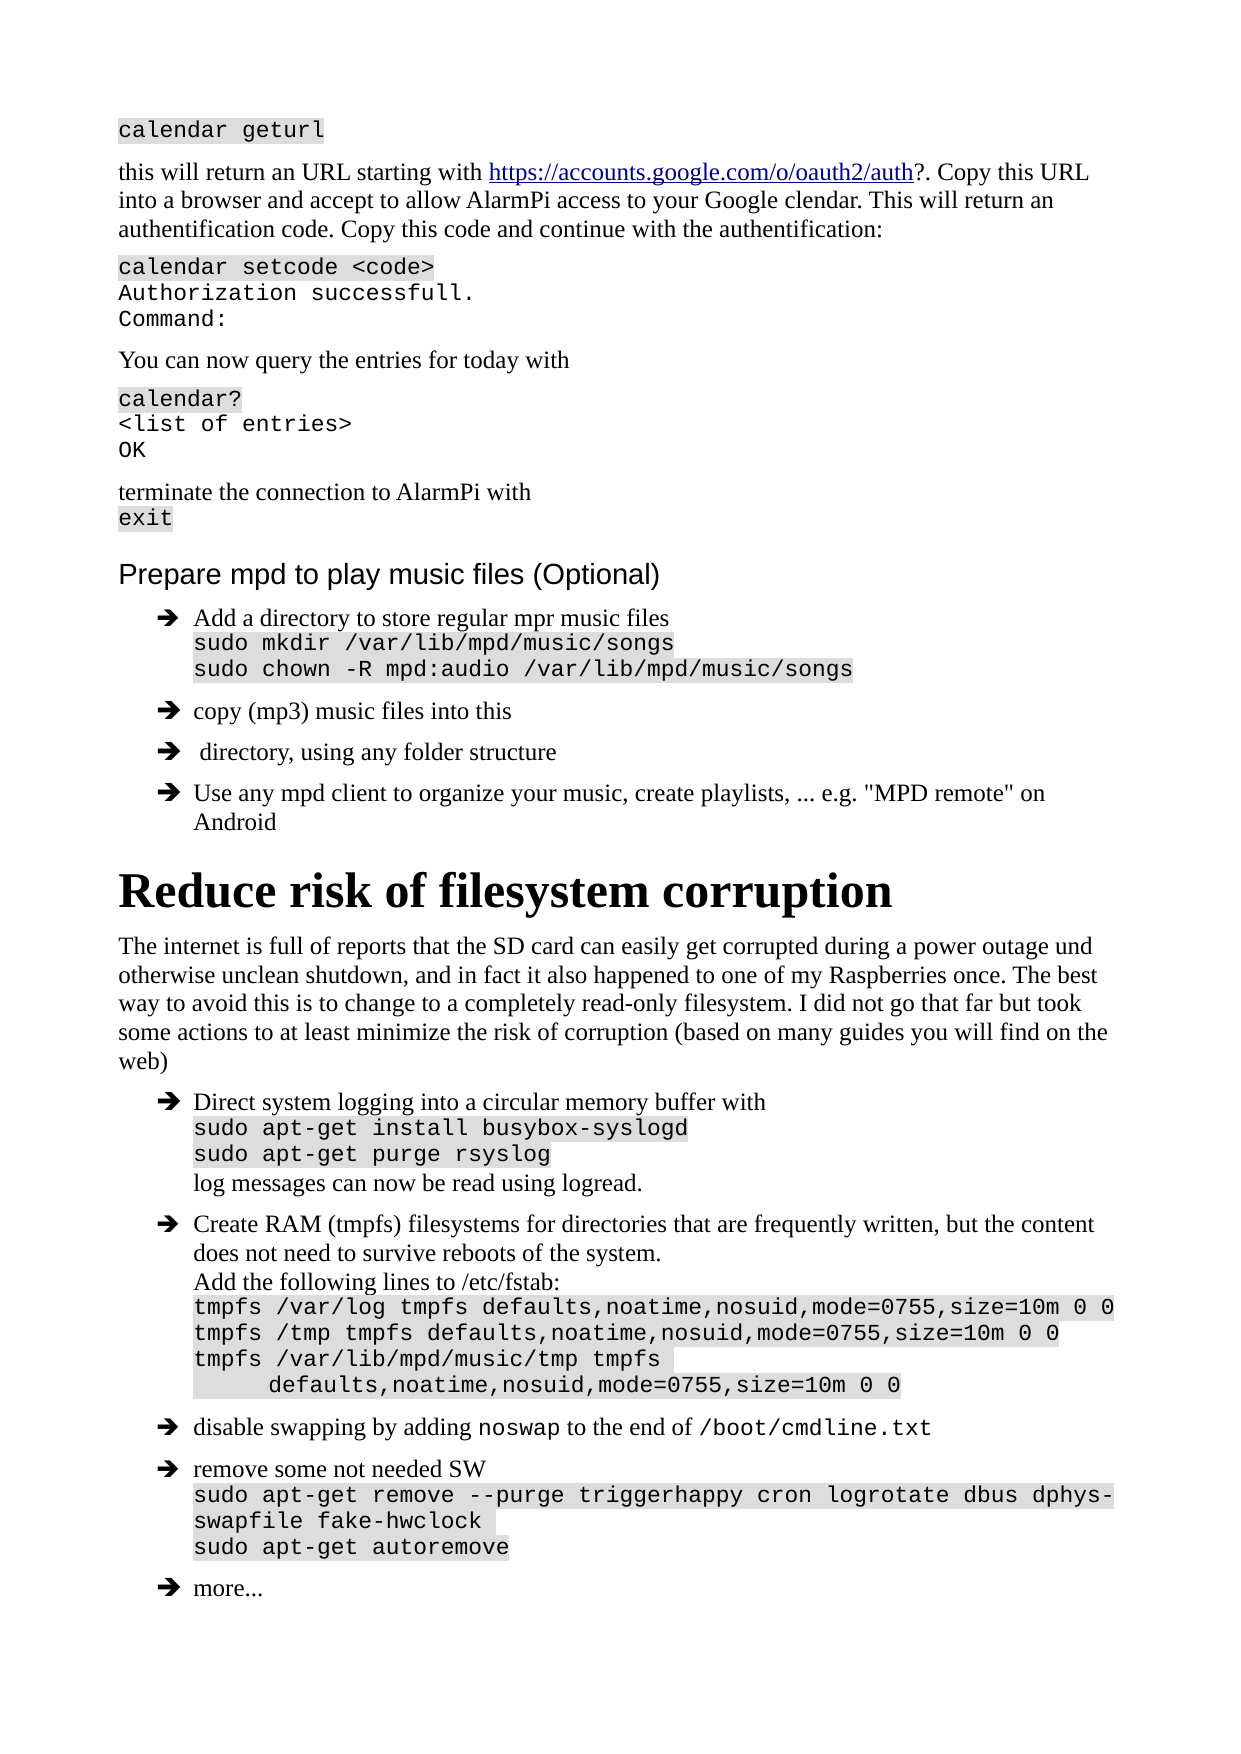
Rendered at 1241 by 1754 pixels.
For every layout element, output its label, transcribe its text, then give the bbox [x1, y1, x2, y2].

list copy (mp3) music files into this [156, 696, 1122, 725]
text calendar setcode <code> Authorization successfull. Command: [118, 255, 1122, 333]
list directory, using any folder structure [156, 737, 1122, 766]
text calendar geturl [118, 118, 1122, 144]
text The internet is full of reports that the SD card can easily get corrupted during a power outage und otherwise unclean shutdown, and in fact it also happened to one of my Raspberries once. The best way to avoid this is to change to a completely read-only filesystem. I did not go that far but took some actions to at least minimize the risk of corruption (based on many guides you will find on the web) [118, 931, 1122, 1075]
list Direct system logging into a circular memory buffer with sudo apt-get install busybox-syslogd sudo apt-get purge rsyslog log messages can now be read using logread. [156, 1087, 1122, 1197]
subtitle Reduce risk of filesystem corruption [118, 861, 1122, 918]
list more... [156, 1573, 1122, 1602]
list Use any mpd client to organize your music, create playlists, ... e.g. "MPD remote" on Android [156, 778, 1122, 836]
list remove some not needed SW sudo apt-get remove --purge triggerhappy cron logrotate dbus dphys-swapfile fake-hwclock sudo apt-get autoremove [156, 1454, 1122, 1561]
text terminate the connection to AlarmPi with exit [118, 477, 1122, 532]
text You can now query the entries for today with [118, 346, 1122, 374]
list Create RAM (tmpfs) filesystems for directories that are frequently written, but the content does not need to survive reboots of the system. Add the following lines to /etc/fstab: tmpfs /var/log tmpfs defaults,noatime,nosuid,mode=0755,size=10m 0 0 tmpfs /tmp tmpfs defaults,noatime,nosuid,mode=0755,size=10m 0 0 tmpfs /var/lib/mpd/music/tmp tmpfs defaults,noatime,nosuid,mode=0755,size=10m 0 0 [156, 1209, 1122, 1399]
list Add a directory to store regular mpr music files sudo mkdir /var/lib/mpd/music/songs sudo chown -R mpd:audio /var/lib/mpd/music/songs [156, 603, 1122, 683]
subtitle Prepare mpd to play music files (Optional) [118, 557, 1122, 590]
text this will return an URL starting with https://accounts.google.com/o/oauth2/auth?. Copy this URL into a browser and accept to allow AlarmPi access to your Google clendar. This will return an authentification code. Copy this code and continue with the authentification: [118, 157, 1122, 243]
list disable swapping by adding noswap to the end of /boot/cmdline.txt [156, 1412, 1122, 1442]
text calendar? <list of entries> OK [118, 387, 1122, 465]
